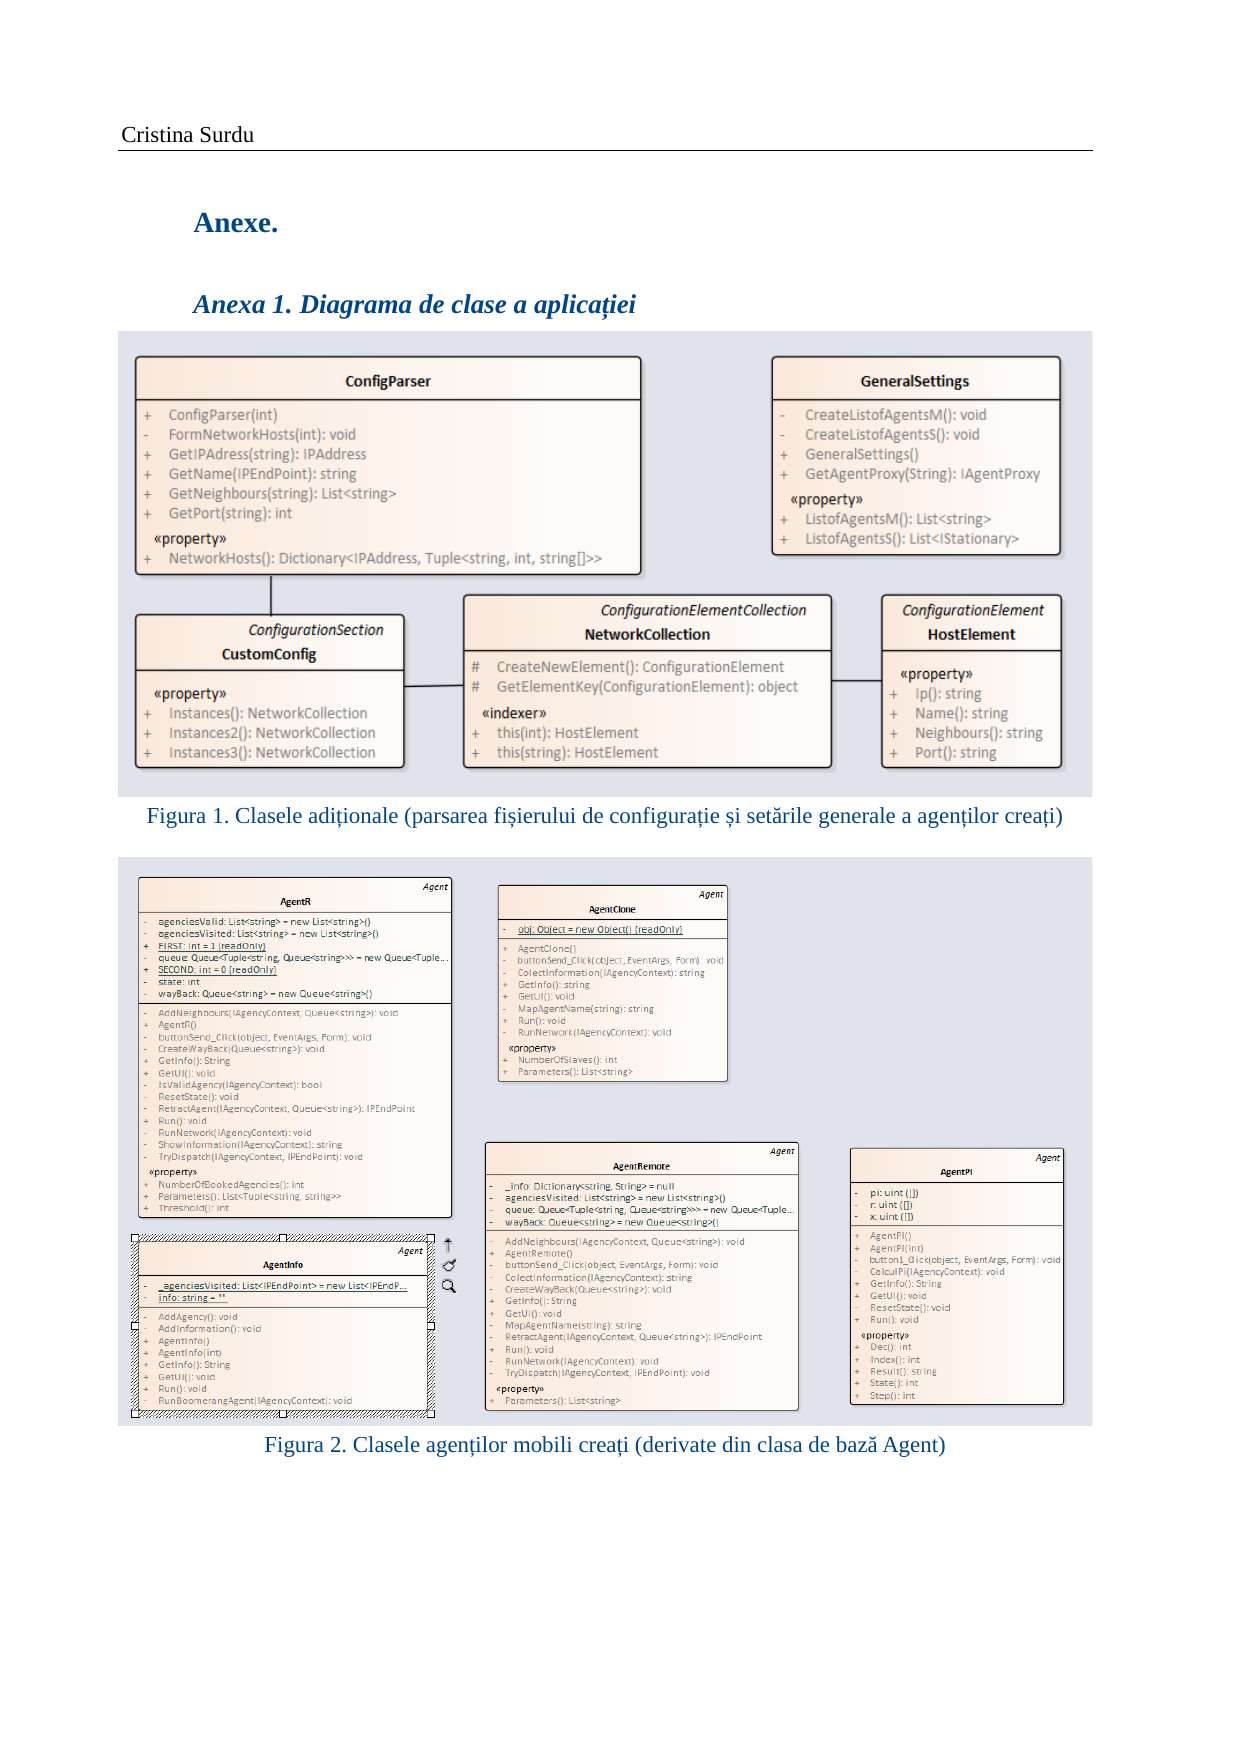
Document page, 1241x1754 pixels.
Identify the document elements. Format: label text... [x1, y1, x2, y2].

picture [118, 331, 1093, 797]
text Figura 1. Clasele adiționale (parsarea fișierului de configurație și setările generale a agenților creați) [118, 797, 1093, 828]
subtitle Diagrama de clase a aplicației [193, 288, 1093, 319]
text Figura 2. Clasele agenților mobili creați (derivate din clasa de bază Agent) [118, 1426, 1093, 1457]
subtitle Anexe. [118, 205, 1093, 238]
picture [118, 857, 1093, 1426]
